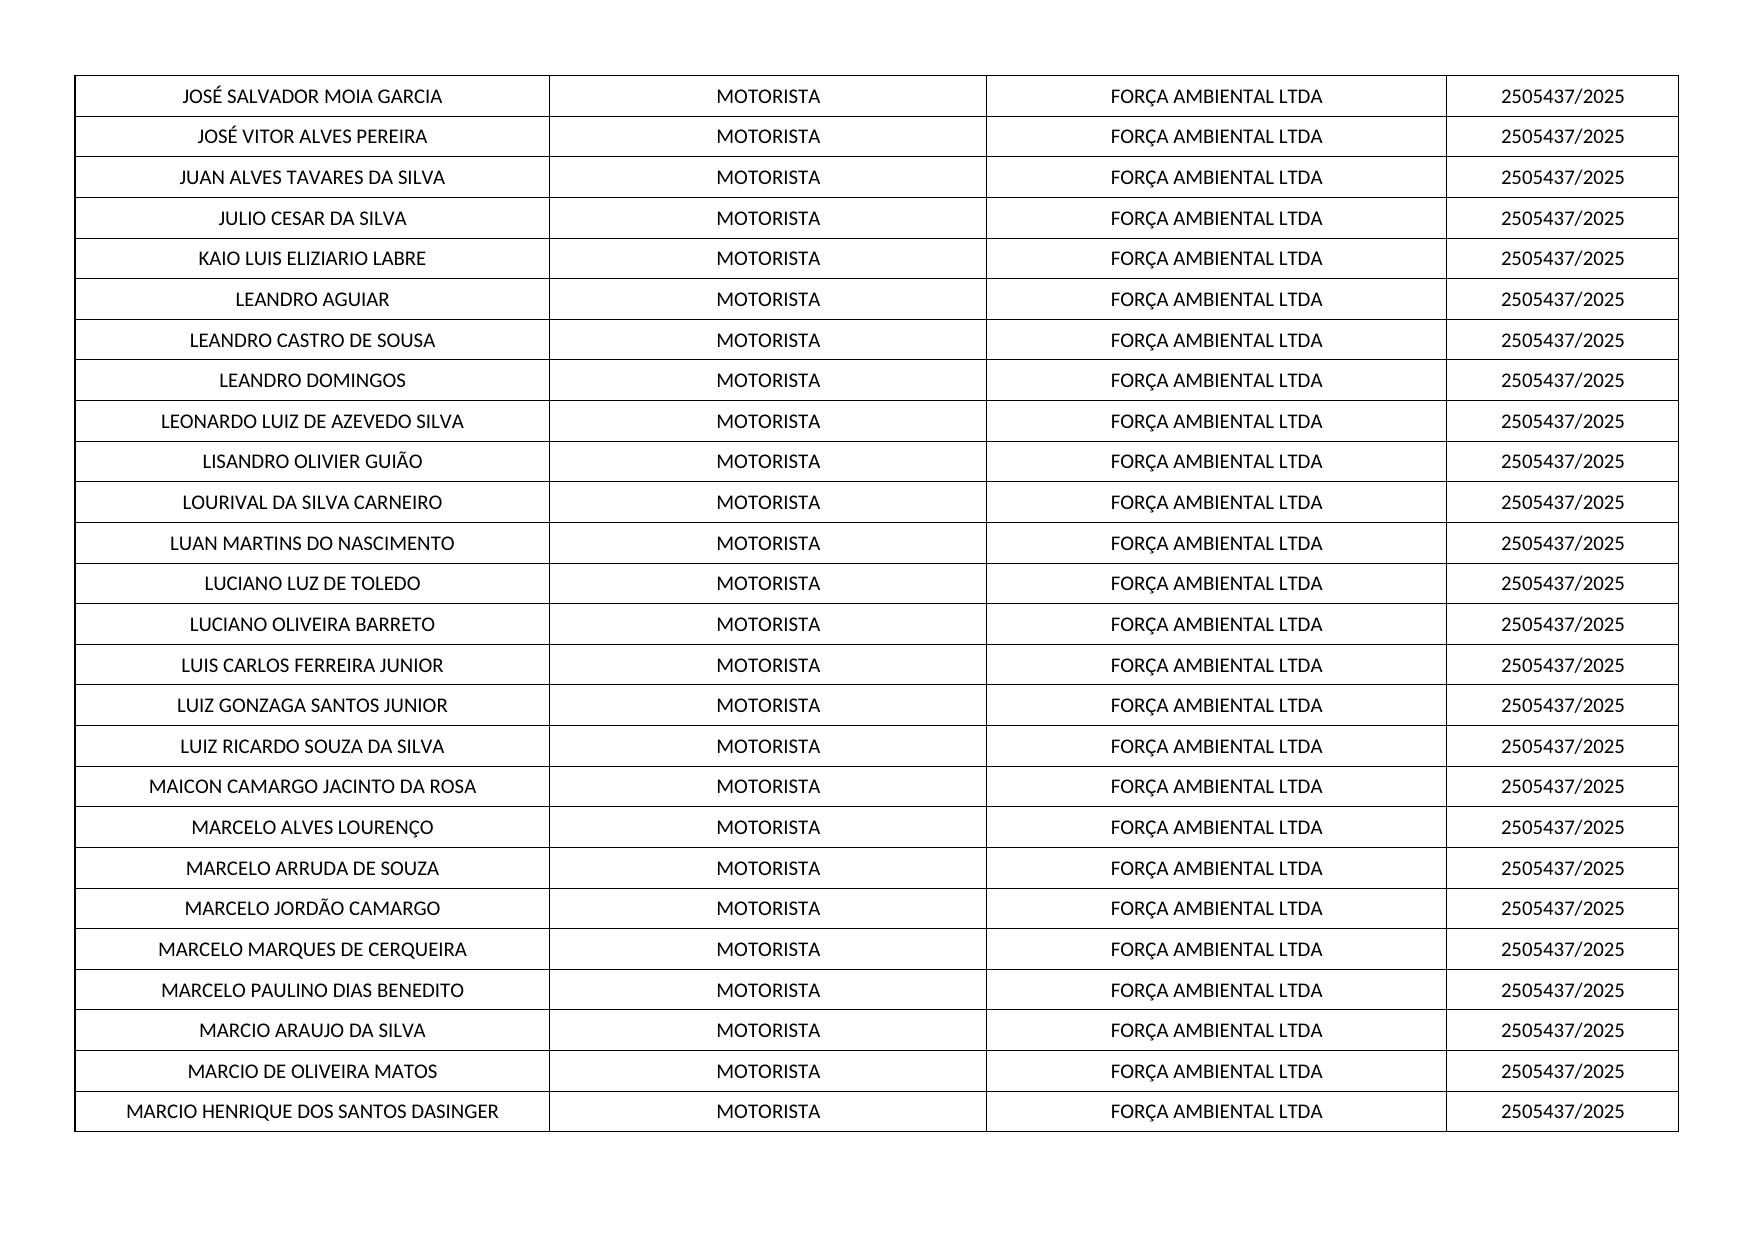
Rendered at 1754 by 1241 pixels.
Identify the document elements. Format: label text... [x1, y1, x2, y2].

table_cell 2505437/2025 [1447, 401, 1678, 441]
table_cell FORÇA AMBIENTAL LTDA [987, 726, 1446, 766]
table_cell MOTORISTA [550, 1092, 986, 1131]
table_cell 2505437/2025 [1447, 523, 1678, 562]
table_cell 2505437/2025 [1447, 1051, 1678, 1091]
table_cell JUAN ALVES TAVARES DA SILVA [76, 157, 549, 197]
table_cell 2505437/2025 [1447, 726, 1678, 766]
table_cell FORÇA AMBIENTAL LTDA [987, 929, 1446, 969]
table_cell JOSÉ SALVADOR MOIA GARCIA [76, 76, 549, 116]
table_cell MOTORISTA [550, 604, 986, 644]
table_cell 2505437/2025 [1447, 807, 1678, 847]
table_cell MARCELO JORDÃO CAMARGO [76, 889, 549, 928]
table_cell 2505437/2025 [1447, 360, 1678, 400]
table_cell FORÇA AMBIENTAL LTDA [987, 482, 1446, 522]
table_cell 2505437/2025 [1447, 157, 1678, 197]
table_cell 2505437/2025 [1447, 848, 1678, 887]
table_cell LUIZ RICARDO SOUZA DA SILVA [76, 726, 549, 766]
table_cell 2505437/2025 [1447, 320, 1678, 359]
table_cell LUIS CARLOS FERREIRA JUNIOR [76, 645, 549, 684]
table_cell MOTORISTA [550, 970, 986, 1009]
table_cell FORÇA AMBIENTAL LTDA [987, 442, 1446, 481]
table_cell FORÇA AMBIENTAL LTDA [987, 889, 1446, 928]
table_cell MOTORISTA [550, 157, 986, 197]
table_cell MOTORISTA [550, 645, 986, 684]
table_cell MOTORISTA [550, 848, 986, 887]
table_cell MARCIO DE OLIVEIRA MATOS [76, 1051, 549, 1091]
table_cell FORÇA AMBIENTAL LTDA [987, 807, 1446, 847]
table_cell FORÇA AMBIENTAL LTDA [987, 320, 1446, 359]
table_cell FORÇA AMBIENTAL LTDA [987, 564, 1446, 603]
table_cell FORÇA AMBIENTAL LTDA [987, 198, 1446, 237]
table_cell 2505437/2025 [1447, 970, 1678, 1009]
table_cell FORÇA AMBIENTAL LTDA [987, 279, 1446, 319]
table_cell MOTORISTA [550, 482, 986, 522]
table_cell MOTORISTA [550, 76, 986, 116]
table_cell LUIZ GONZAGA SANTOS JUNIOR [76, 685, 549, 725]
table_cell 2505437/2025 [1447, 239, 1678, 278]
table_cell 2505437/2025 [1447, 767, 1678, 806]
table_cell 2505437/2025 [1447, 279, 1678, 319]
table_cell FORÇA AMBIENTAL LTDA [987, 1010, 1446, 1050]
table_cell 2505437/2025 [1447, 889, 1678, 928]
table_cell FORÇA AMBIENTAL LTDA [987, 848, 1446, 887]
table_cell FORÇA AMBIENTAL LTDA [987, 604, 1446, 644]
table_cell KAIO LUIS ELIZIARIO LABRE [76, 239, 549, 278]
table_cell LUAN MARTINS DO NASCIMENTO [76, 523, 549, 562]
table_cell FORÇA AMBIENTAL LTDA [987, 1092, 1446, 1131]
table_cell FORÇA AMBIENTAL LTDA [987, 117, 1446, 156]
table_cell 2505437/2025 [1447, 685, 1678, 725]
table_cell MOTORISTA [550, 564, 986, 603]
table_cell 2505437/2025 [1447, 442, 1678, 481]
table_cell FORÇA AMBIENTAL LTDA [987, 523, 1446, 562]
table_cell FORÇA AMBIENTAL LTDA [987, 970, 1446, 1009]
table_cell MAICON CAMARGO JACINTO DA ROSA [76, 767, 549, 806]
table_cell FORÇA AMBIENTAL LTDA [987, 645, 1446, 684]
table_cell 2505437/2025 [1447, 76, 1678, 116]
table_cell LEONARDO LUIZ DE AZEVEDO SILVA [76, 401, 549, 441]
table_cell MOTORISTA [550, 767, 986, 806]
table_cell 2505437/2025 [1447, 198, 1678, 237]
table_cell MOTORISTA [550, 198, 986, 237]
table_cell LUCIANO LUZ DE TOLEDO [76, 564, 549, 603]
table_cell MOTORISTA [550, 442, 986, 481]
table_cell LUCIANO OLIVEIRA BARRETO [76, 604, 549, 644]
table_cell MOTORISTA [550, 889, 986, 928]
table_cell MOTORISTA [550, 401, 986, 441]
table_cell 2505437/2025 [1447, 645, 1678, 684]
table_cell MARCELO MARQUES DE CERQUEIRA [76, 929, 549, 969]
table_cell MARCIO ARAUJO DA SILVA [76, 1010, 549, 1050]
table_cell MOTORISTA [550, 807, 986, 847]
table_cell 2505437/2025 [1447, 929, 1678, 969]
table_cell 2505437/2025 [1447, 1092, 1678, 1131]
table_cell MARCELO ALVES LOURENÇO [76, 807, 549, 847]
table_cell 2505437/2025 [1447, 482, 1678, 522]
table_cell MOTORISTA [550, 726, 986, 766]
table_cell LEANDRO CASTRO DE SOUSA [76, 320, 549, 359]
table_cell FORÇA AMBIENTAL LTDA [987, 239, 1446, 278]
table_cell MARCIO HENRIQUE DOS SANTOS DASINGER [76, 1092, 549, 1131]
table_cell 2505437/2025 [1447, 117, 1678, 156]
table_cell FORÇA AMBIENTAL LTDA [987, 157, 1446, 197]
table_cell MOTORISTA [550, 279, 986, 319]
table_cell FORÇA AMBIENTAL LTDA [987, 1051, 1446, 1091]
table_cell 2505437/2025 [1447, 1010, 1678, 1050]
table_cell MOTORISTA [550, 929, 986, 969]
table_cell FORÇA AMBIENTAL LTDA [987, 76, 1446, 116]
table_cell LOURIVAL DA SILVA CARNEIRO [76, 482, 549, 522]
table_cell MOTORISTA [550, 1010, 986, 1050]
table_cell MOTORISTA [550, 320, 986, 359]
table_cell MOTORISTA [550, 523, 986, 562]
table_cell MOTORISTA [550, 1051, 986, 1091]
table_cell LEANDRO DOMINGOS [76, 360, 549, 400]
table_cell JOSÉ VITOR ALVES PEREIRA [76, 117, 549, 156]
table_cell FORÇA AMBIENTAL LTDA [987, 767, 1446, 806]
table_cell MARCELO ARRUDA DE SOUZA [76, 848, 549, 887]
table_cell LISANDRO OLIVIER GUIÃO [76, 442, 549, 481]
table_cell FORÇA AMBIENTAL LTDA [987, 360, 1446, 400]
table_cell MOTORISTA [550, 360, 986, 400]
table_cell FORÇA AMBIENTAL LTDA [987, 401, 1446, 441]
table_cell 2505437/2025 [1447, 564, 1678, 603]
table_cell FORÇA AMBIENTAL LTDA [987, 685, 1446, 725]
table_cell JULIO CESAR DA SILVA [76, 198, 549, 237]
table_cell MARCELO PAULINO DIAS BENEDITO [76, 970, 549, 1009]
table_cell MOTORISTA [550, 117, 986, 156]
table_cell 2505437/2025 [1447, 604, 1678, 644]
table_cell MOTORISTA [550, 685, 986, 725]
table_cell LEANDRO AGUIAR [76, 279, 549, 319]
table_cell MOTORISTA [550, 239, 986, 278]
